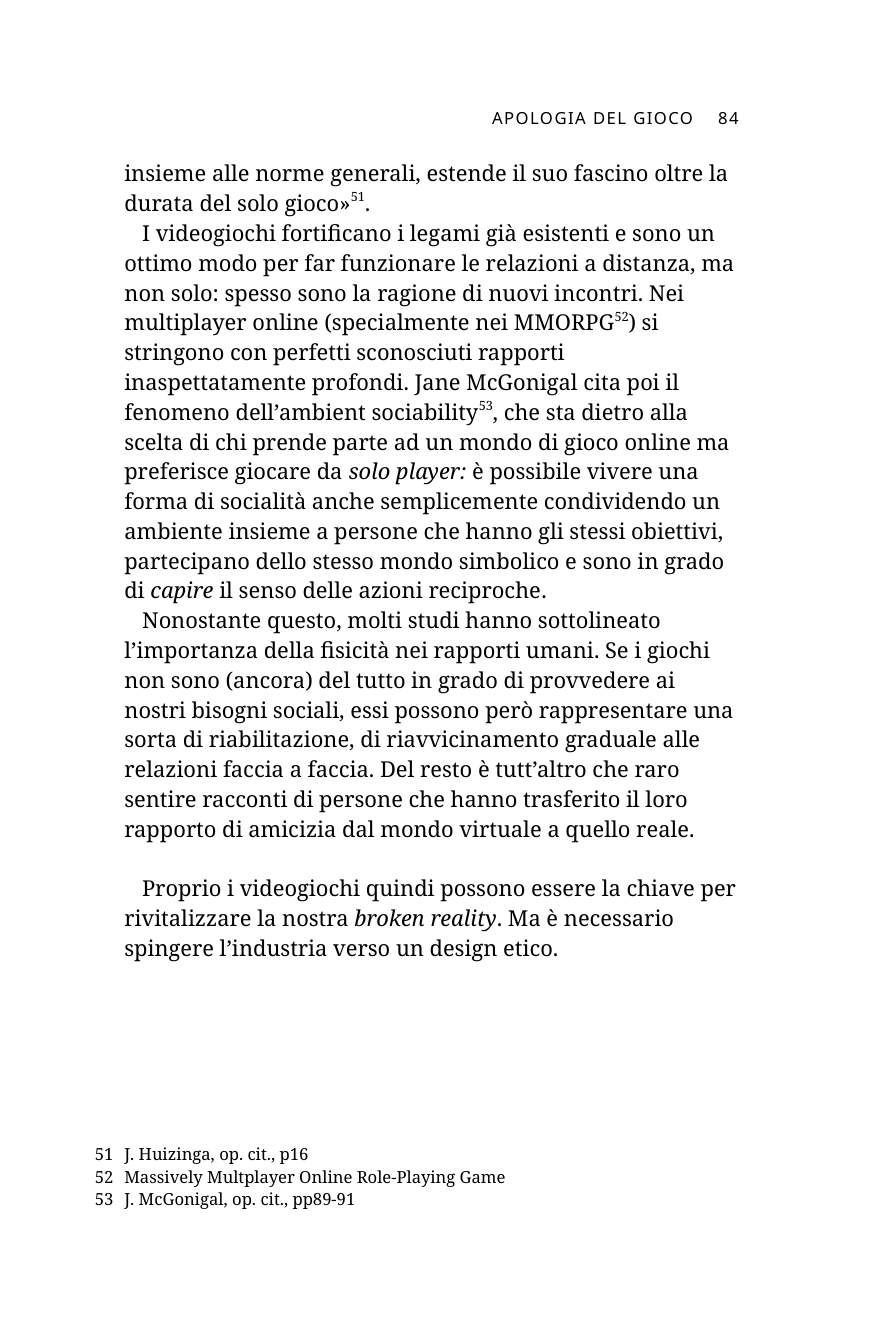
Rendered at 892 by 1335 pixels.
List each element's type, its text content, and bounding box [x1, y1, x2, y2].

text J. Huizinga, op. cit., p16 [94, 1142, 738, 1165]
text Nonostante questo, molti studi hanno sottolineato l’importanza della fisicità nei rapporti umani. Se i giochi non sono (ancora) del tutto in grado di provvedere ai nostri bisogni sociali, essi possono però rappresentare una sorta di riabilitazione, di riavvicinamento graduale alle relazioni faccia a faccia. Del resto è tutt’altro che raro sentire racconti di persone che hanno trasferito il loro rapporto di amicizia dal mondo virtuale a quello reale. [124, 605, 738, 844]
text Massively Multplayer Online Role-Playing Game [94, 1165, 738, 1188]
text I videogiochi fortificano i legami già esistenti e sono un ottimo modo per far funzionare le relazioni a distanza, ma non solo: spesso sono la ragione di nuovi incontri. Nei multiplayer online (specialmente nei MMORPG) si stringono con perfetti sconosciuti rapporti inaspettatamente profondi. Jane McGonigal cita poi il fenomeno dell’ambient sociability, che sta dietro alla scelta di chi prende parte ad un mondo di gioco online ma preferisce giocare da solo player: è possibile vivere una forma di socialità anche semplicemente condividendo un ambiente insieme a persone che hanno gli stessi obiettivi, partecipano dello stesso mondo simbolico e sono in grado di capire il senso delle azioni reciproche. [124, 218, 738, 605]
text Proprio i videogiochi quindi possono essere la chiave per rivitalizzare la nostra broken reality. Ma è necessario spingere l’industria verso un design etico. [124, 873, 738, 963]
text J. McGonigal, op. cit., pp89-91 [94, 1188, 738, 1211]
text insieme alle norme generali, estende il suo fascino oltre la durata del solo gioco». [124, 158, 738, 218]
